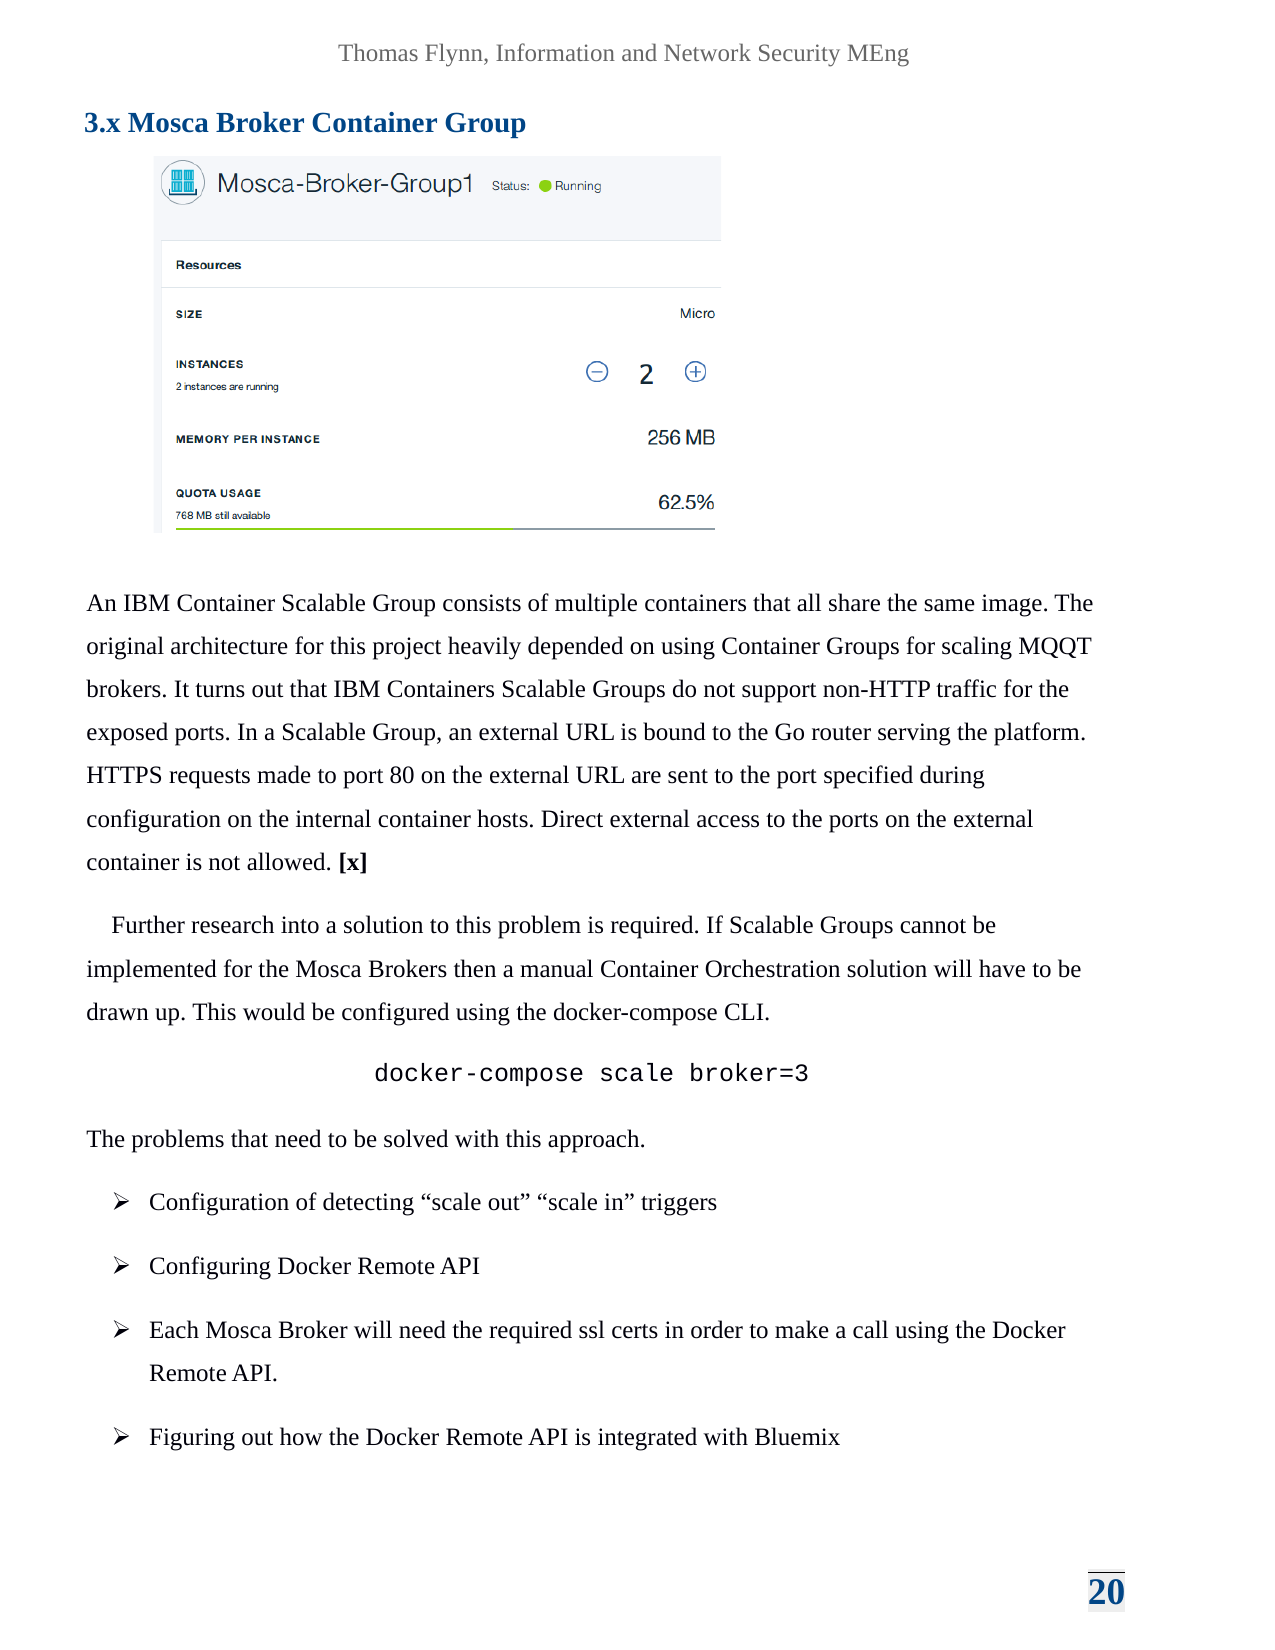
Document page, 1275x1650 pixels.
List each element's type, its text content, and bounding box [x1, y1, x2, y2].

subtitle 3.x Mosca Broker Container Group [81, 105, 1125, 138]
list Figuring out how the Docker Remote API is integrated with Bluemix [111, 1422, 1125, 1451]
picture [153, 156, 722, 533]
list Configuration of detecting “scale out” “scale in” triggers [111, 1187, 1125, 1216]
text docker-compose scale broker=3 [86, 1061, 1125, 1089]
list Each Mosca Broker will need the required ssl certs in order to make a call using the Docker Remote API. [111, 1315, 1125, 1387]
text Further research into a solution to this problem is required. If Scalable Groups cannot be implemented for the Mosca Brokers then a manual Container Orchestration solution will have to be drawn up. This would be configured using the docker-compose CLI. [86, 911, 1125, 1026]
text The problems that need to be solved with this approach. [86, 1124, 1125, 1152]
text An IBM Container Scalable Group consists of multiple containers that all share the same image. The original architecture for this project heavily depended on using Container Groups for scaling MQQT brokers. It turns out that IBM Containers Scalable Groups do not support non-HTTP traffic for the exposed ports. In a Scalable Group, an external URL is bound to the Go router serving the platform. HTTPS requests made to port 80 on the external URL are sent to the port specified during configuration on the internal container hosts. Direct external access to the ports on the external container is not allowed. [x] [86, 588, 1125, 876]
list Configuring Docker Remote API [111, 1251, 1125, 1280]
